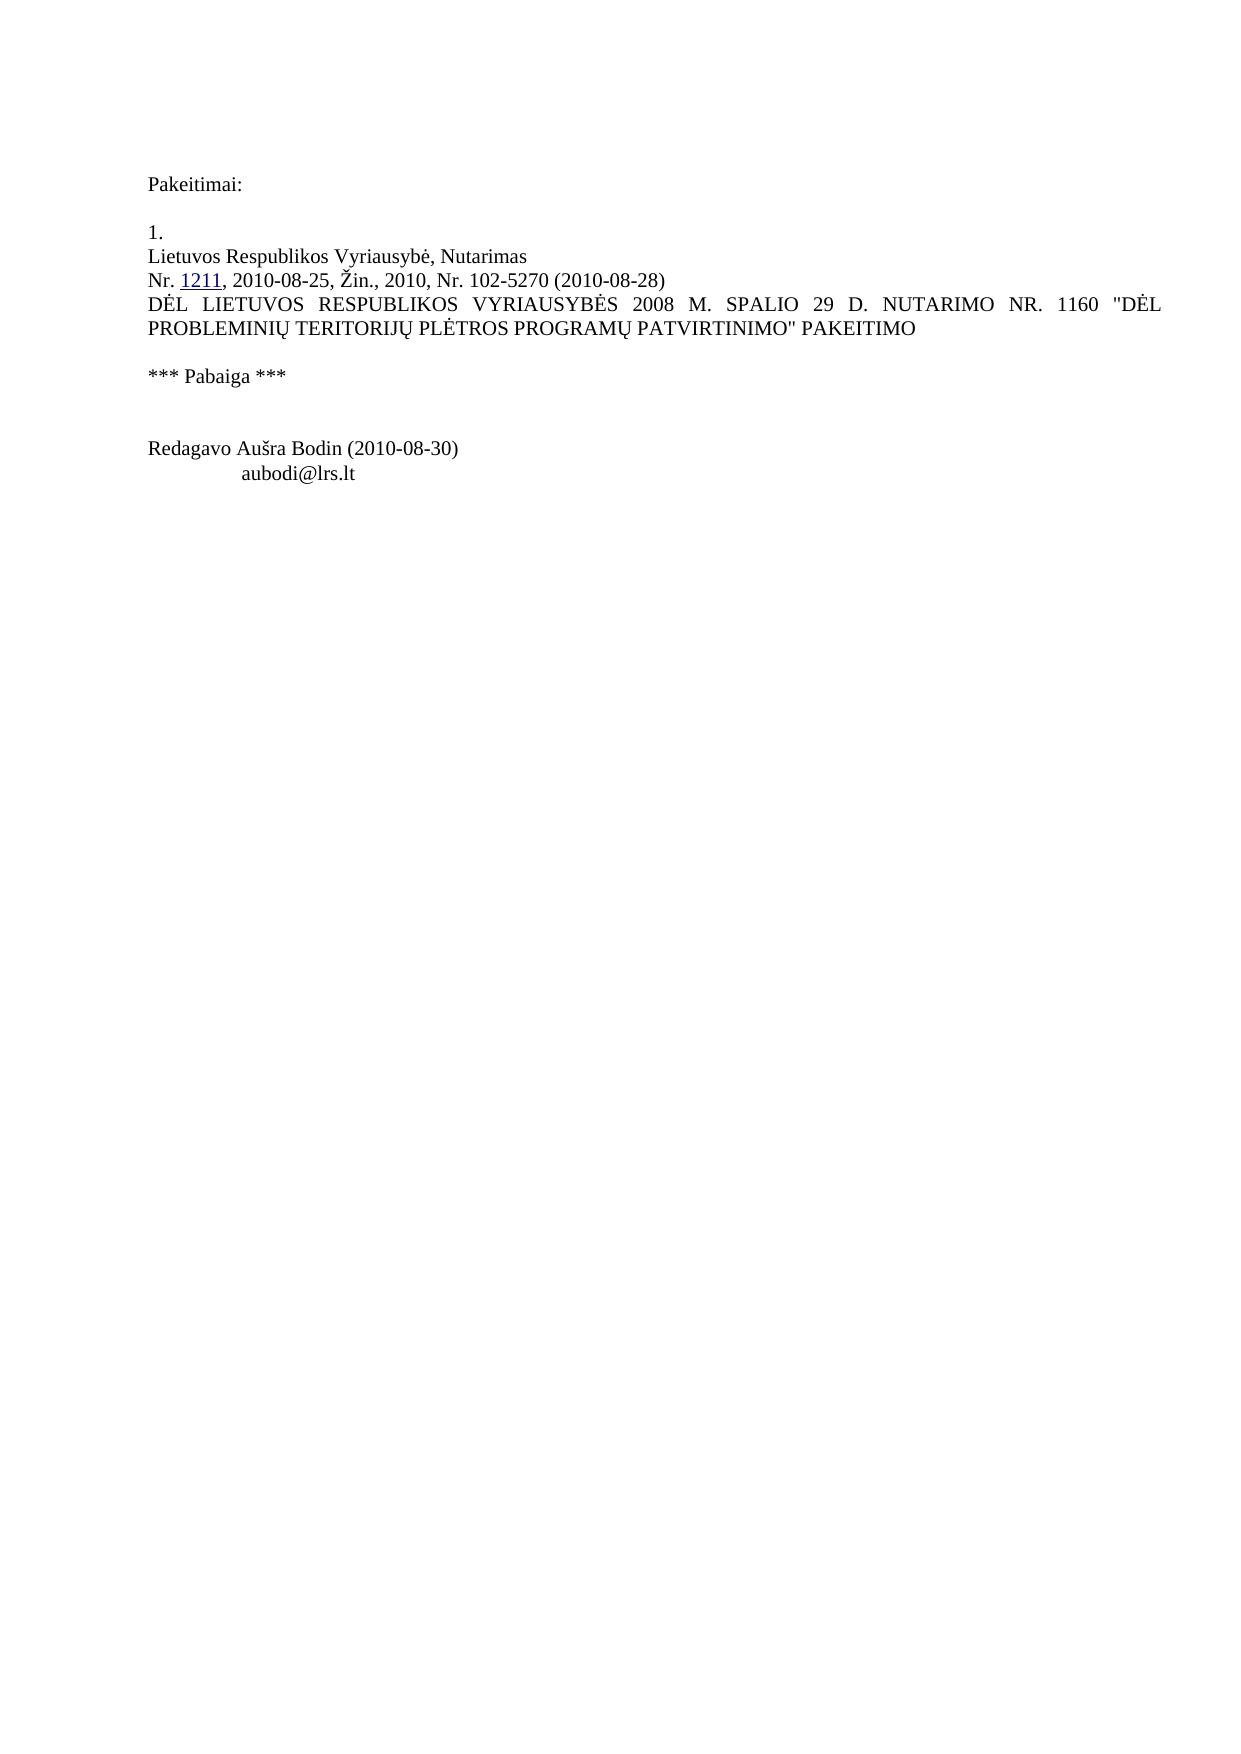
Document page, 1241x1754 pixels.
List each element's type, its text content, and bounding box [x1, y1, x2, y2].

text Nr. 1211, 2010-08-25, Žin., 2010, Nr. 102-5270 (2010-08-28) [148, 268, 1163, 292]
text 1. [148, 220, 1163, 244]
text Pakeitimai: [148, 172, 1163, 196]
text aubodi@lrs.lt [148, 460, 1163, 484]
text Lietuvos Respublikos Vyriausybė, Nutarimas [148, 244, 1163, 268]
text Redagavo Aušra Bodin (2010-08-30) [148, 436, 1163, 460]
text DĖL LIETUVOS RESPUBLIKOS VYRIAUSYBĖS 2008 M. SPALIO 29 D. NUTARIMO NR. 1160 "DĖL PROBLEMINIŲ TERITORIJŲ PLĖTROS PROGRAMŲ PATVIRTINIMO" PAKEITIMO [148, 292, 1163, 340]
text *** Pabaiga *** [148, 364, 1163, 388]
